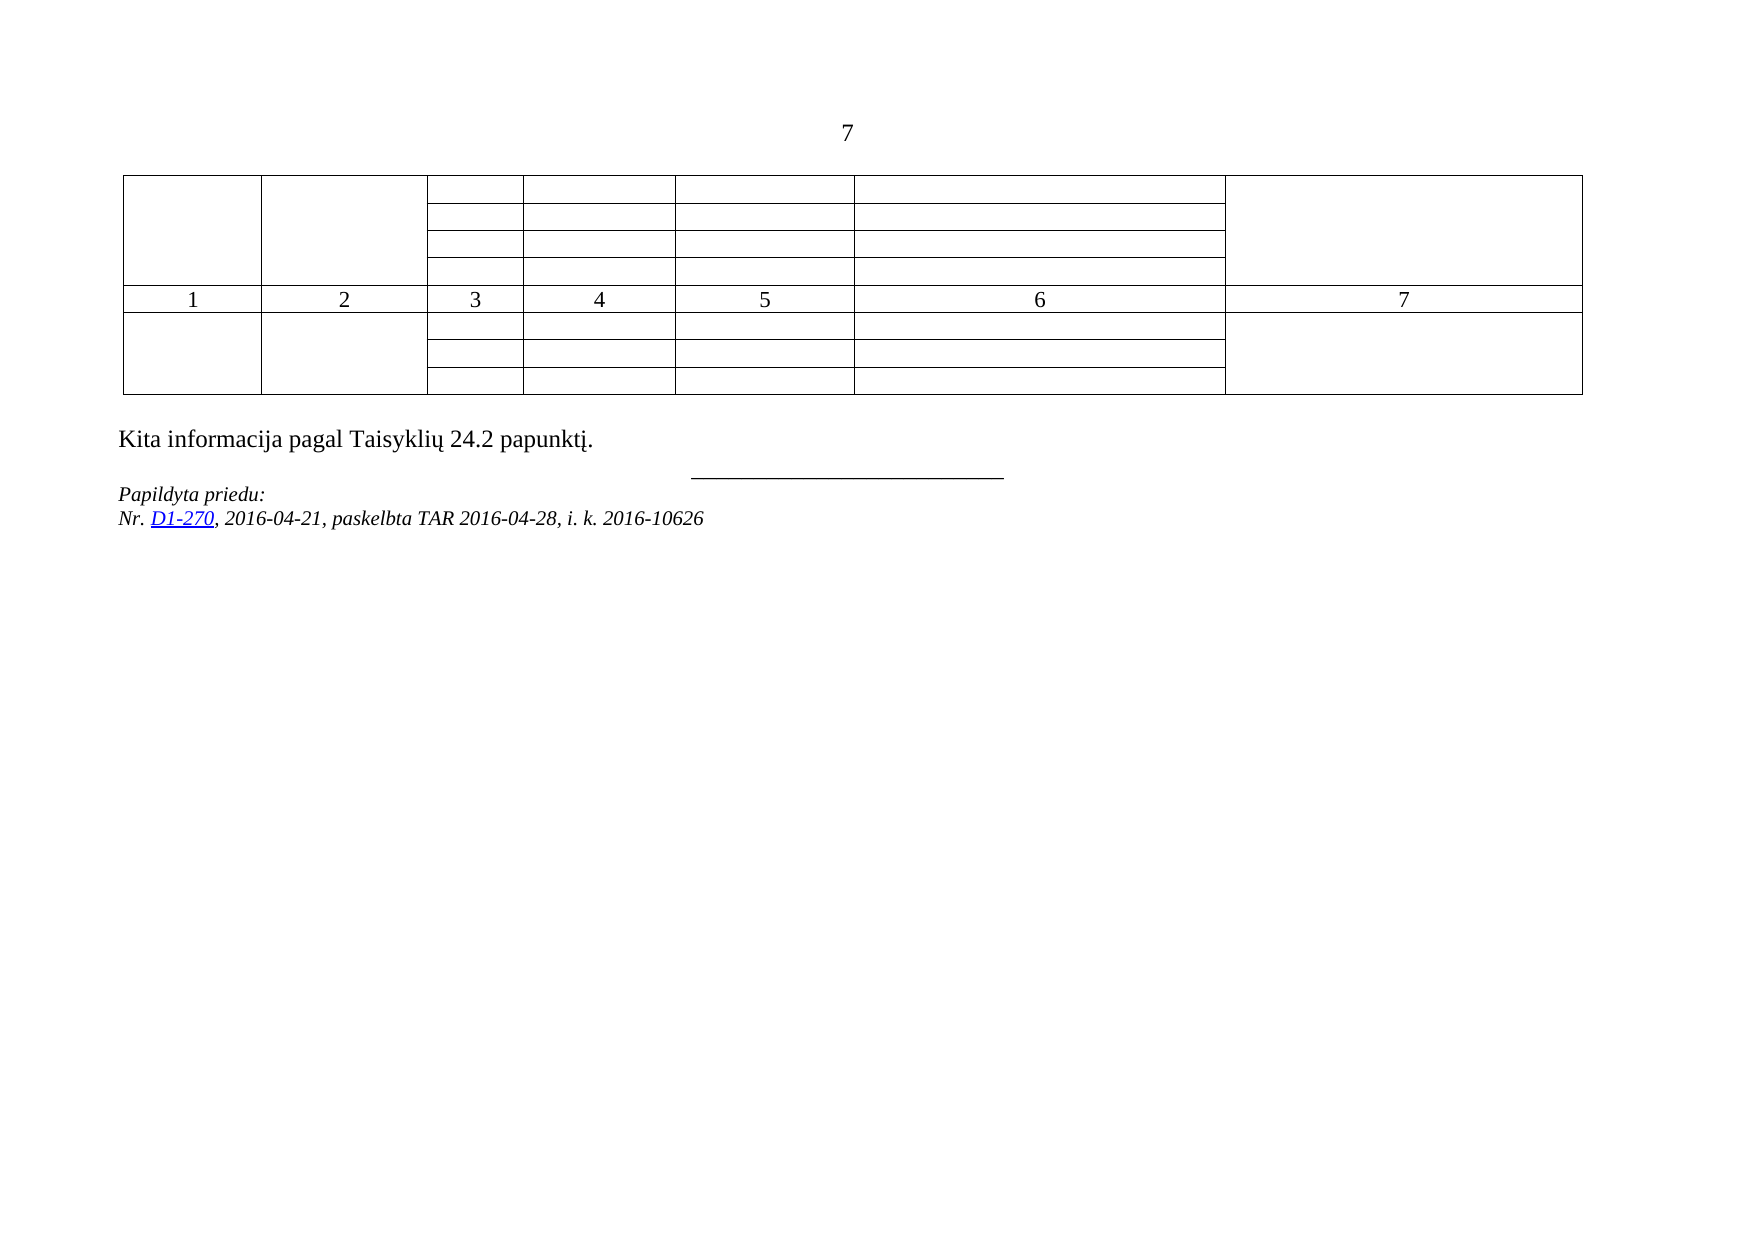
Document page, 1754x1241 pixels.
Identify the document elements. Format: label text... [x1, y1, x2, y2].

table_cell [676, 368, 854, 394]
table_cell [676, 204, 854, 230]
text Nr. D1-270, 2016-04-21, paskelbta TAR 2016-04-28, i. k. 2016-10626 [118, 506, 1577, 529]
table_cell 7 [1226, 286, 1582, 312]
table_cell [124, 176, 261, 284]
table_cell [855, 176, 1225, 202]
table_cell [855, 258, 1225, 284]
table_cell [262, 313, 427, 394]
table_cell [524, 368, 675, 394]
table_cell [855, 368, 1225, 394]
text _________________________ [118, 453, 1577, 481]
table_cell [524, 231, 675, 257]
table_cell [676, 258, 854, 284]
table_cell [428, 204, 523, 230]
table_cell [428, 368, 523, 394]
table_cell [524, 313, 675, 339]
table_cell 4 [524, 286, 675, 312]
table_cell [524, 204, 675, 230]
table_cell [524, 258, 675, 284]
table_cell [855, 313, 1225, 339]
table_cell 3 [428, 286, 523, 312]
table_cell [1226, 313, 1582, 394]
table_cell [676, 176, 854, 202]
table_cell [676, 340, 854, 367]
table_cell 5 [676, 286, 854, 312]
text Kita informacija pagal Taisyklių 24.2 papunktį. [118, 424, 1577, 453]
table_cell [428, 313, 523, 339]
table_cell [262, 176, 427, 284]
table_cell [676, 231, 854, 257]
table_cell [428, 340, 523, 367]
table_cell [524, 176, 675, 202]
table_cell 2 [262, 286, 427, 312]
table_cell [524, 340, 675, 367]
table_cell [855, 204, 1225, 230]
table_cell 6 [855, 286, 1225, 312]
table_cell [428, 258, 523, 284]
table_cell [124, 313, 261, 394]
table_cell [855, 340, 1225, 367]
table_cell [676, 313, 854, 339]
table_cell [428, 176, 523, 202]
table_cell [855, 231, 1225, 257]
text Papildyta priedu: [118, 481, 1577, 506]
table_cell 1 [124, 286, 261, 312]
table_cell [428, 231, 523, 257]
table_cell [1226, 176, 1582, 284]
